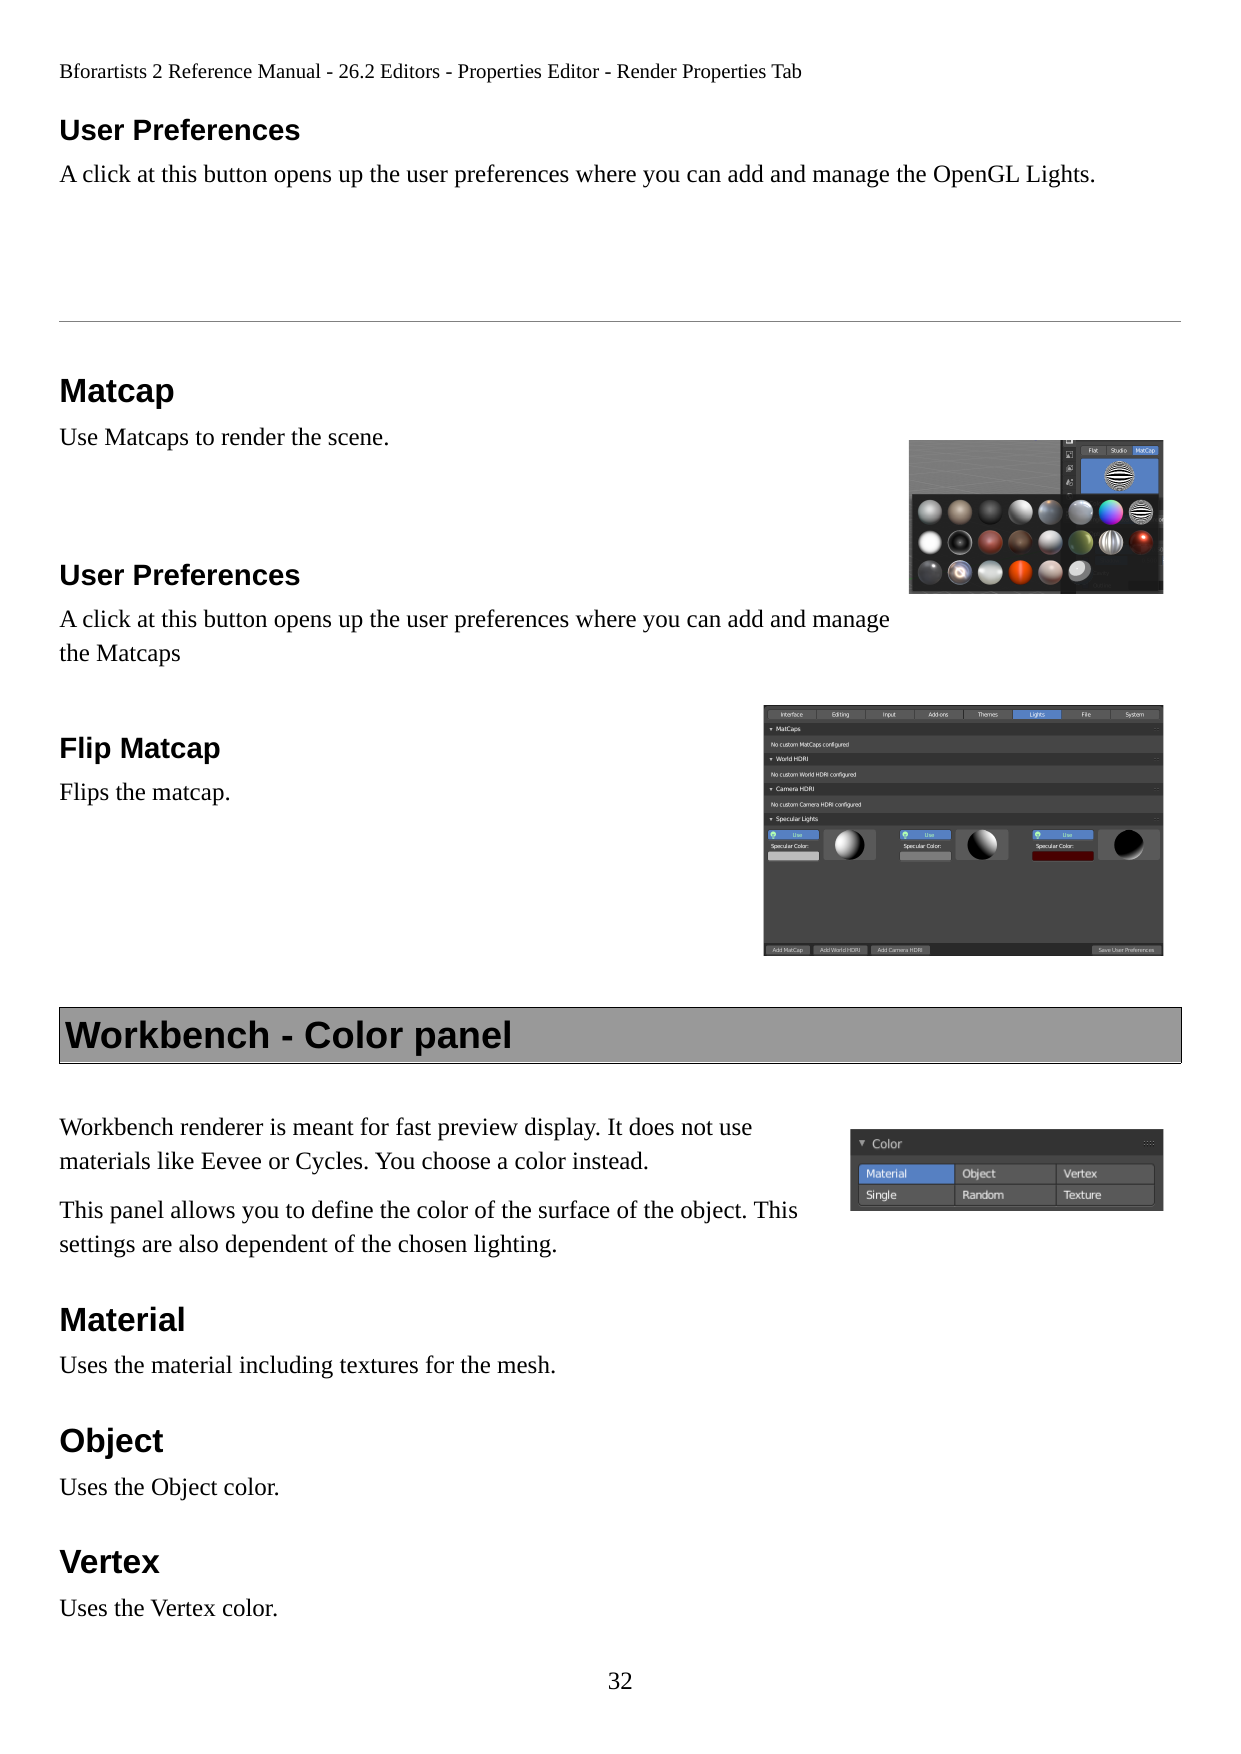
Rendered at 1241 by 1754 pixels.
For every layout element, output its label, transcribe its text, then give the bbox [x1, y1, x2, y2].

table_header Workbench - Color panel [60, 1008, 1181, 1062]
text [1164, 777, 1181, 806]
picture [763, 705, 1164, 956]
subtitle Material [59, 1299, 1181, 1338]
subtitle User Preferences [59, 113, 1181, 146]
subtitle Vertex [59, 1542, 1181, 1580]
subtitle Object [59, 1421, 1181, 1459]
text Flips the matcap. [59, 777, 763, 806]
text A click at this button opens up the user preferences where you can add and manage the OpenGL Lights. [59, 159, 1181, 188]
subtitle [1164, 731, 1181, 765]
text This panel allows you to define the color of the surface of the object. This settings are also dependent of the chosen lighting. [59, 1195, 1181, 1258]
picture [850, 1129, 1164, 1211]
text A click at this button opens up the user preferences where you can add and manage the Matcaps [59, 604, 1181, 667]
subtitle Flip Matcap [59, 731, 763, 765]
text Uses the material including textures for the mesh. [59, 1351, 1181, 1379]
text Uses the Object color. [59, 1472, 1181, 1500]
subtitle [1164, 558, 1181, 592]
picture [908, 440, 1164, 594]
text Uses the Vertex color. [59, 1593, 1181, 1621]
text Use Matcaps to render the scene. [59, 422, 1181, 451]
subtitle Matcap [59, 371, 1181, 410]
text Workbench renderer is meant for fast preview display. It does not use materials like Eevee or Cycles. You choose a color instead. [59, 1112, 1181, 1175]
subtitle User Preferences [59, 558, 908, 592]
